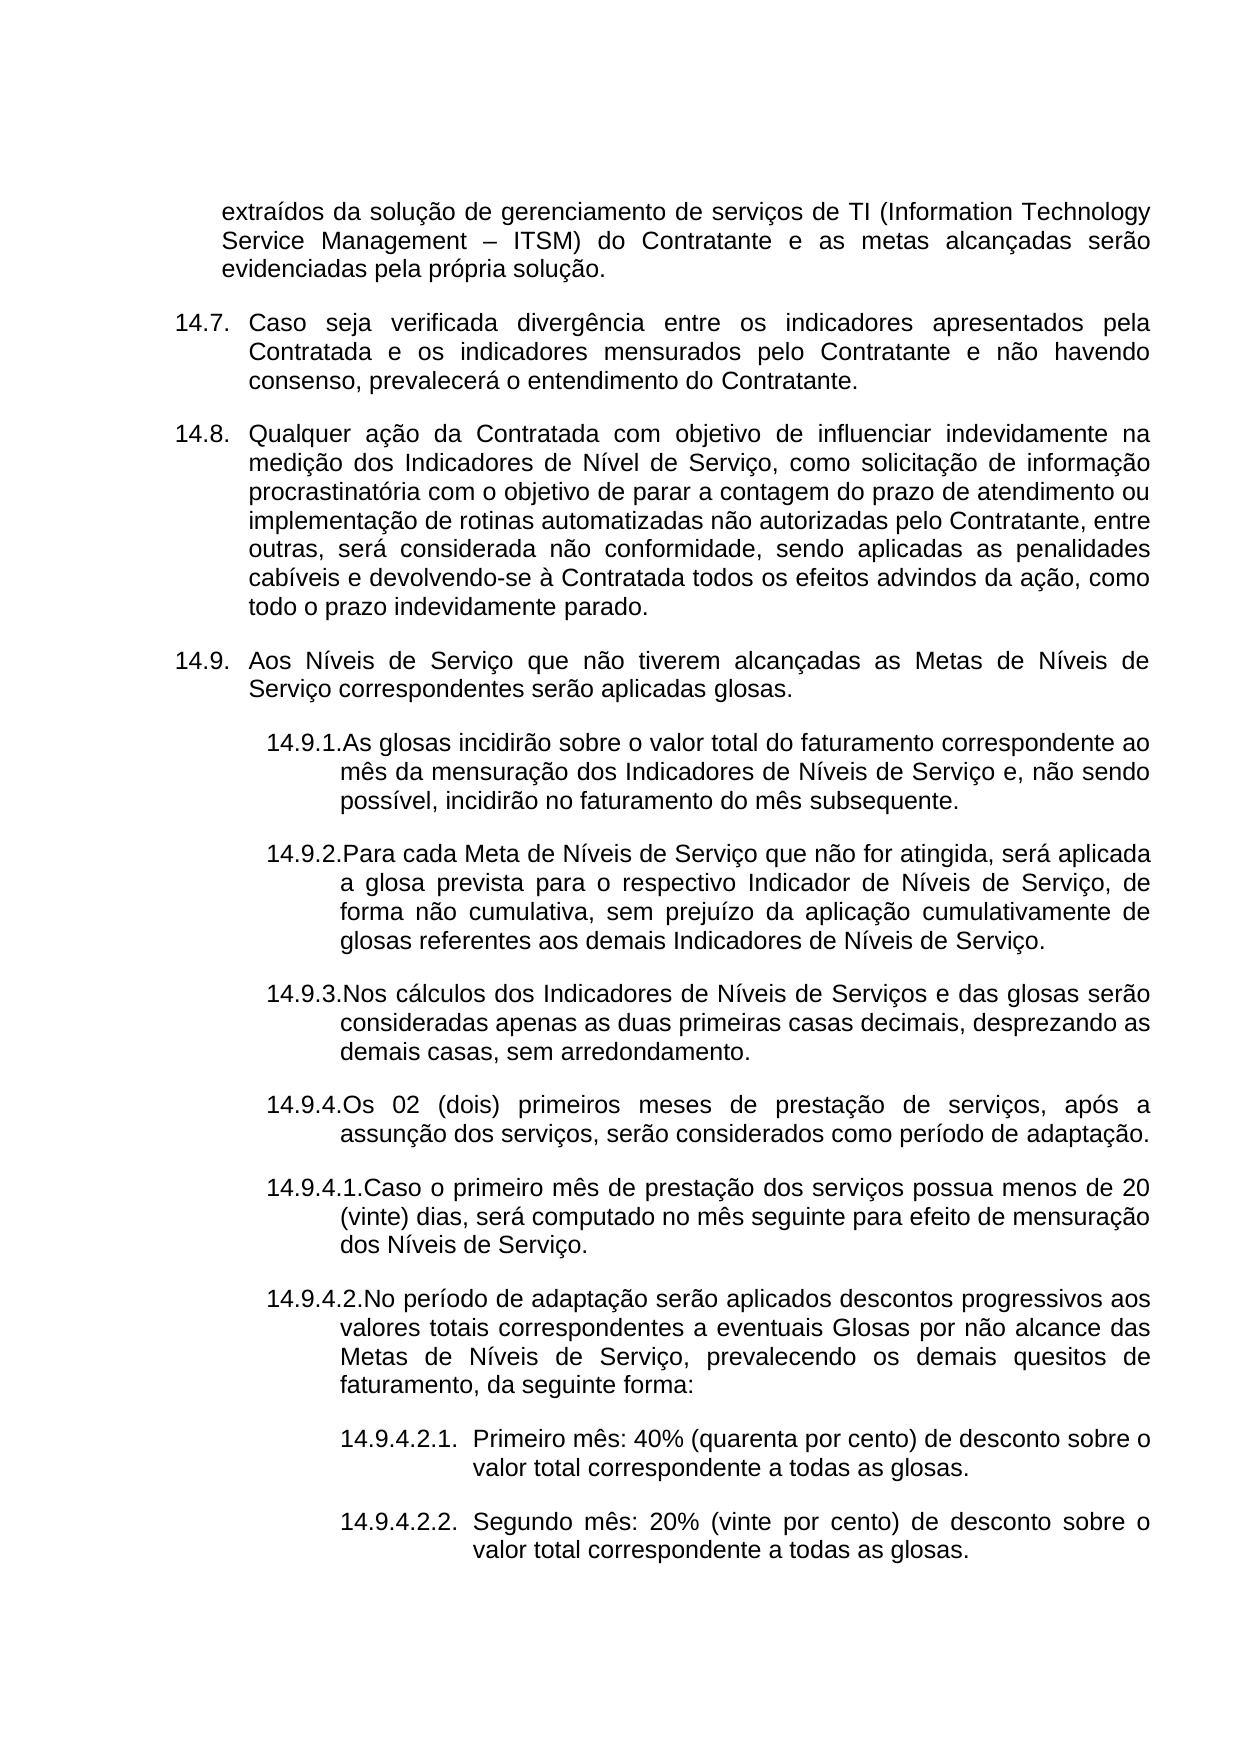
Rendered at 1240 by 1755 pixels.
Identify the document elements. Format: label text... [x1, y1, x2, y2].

list Nos cálculos dos Indicadores de Níveis de Serviços e das glosas serão consideradas apenas as duas primeiras casas decimais, desprezando as demais casas, sem arredondamento. [266, 979, 1152, 1065]
list Primeiro mês: 40% (quarenta por cento) de desconto sobre o valor total correspondente a todas as glosas. [340, 1424, 1152, 1482]
text extraídos da solução de gerenciamento de serviços de TI (Information Technology Service Management – ITSM) do Contratante e as metas alcançadas serão evidenciadas pela própria solução. [221, 197, 1152, 283]
list Segundo mês: 20% (vinte por cento) de desconto sobre o valor total correspondente a todas as glosas. [340, 1507, 1152, 1564]
list Caso seja verificada divergência entre os indicadores apresentados pela Contratada e os indicadores mensurados pelo Contratante e não havendo consenso, prevalecerá o entendimento do Contratante. [174, 308, 1152, 394]
list Para cada Meta de Níveis de Serviço que não for atingida, será aplicada a glosa prevista para o respectivo Indicador de Níveis de Serviço, de forma não cumulativa, sem prejuízo da aplicação cumulativamente de glosas referentes aos demais Indicadores de Níveis de Serviço. [266, 839, 1152, 954]
list Qualquer ação da Contratada com objetivo de influenciar indevidamente na medição dos Indicadores de Nível de Serviço, como solicitação de informação procrastinatória com o objetivo de parar a contagem do prazo de atendimento ou implementação de rotinas automatizadas não autorizadas pelo Contratante, entre outras, será considerada não conformidade, sendo aplicadas as penalidades cabíveis e devolvendo-se à Contratada todos os efeitos advindos da ação, como todo o prazo indevidamente parado. [174, 419, 1152, 621]
list Os 02 (dois) primeiros meses de prestação de serviços, após a assunção dos serviços, serão considerados como período de adaptação. [266, 1090, 1152, 1148]
list Caso o primeiro mês de prestação dos serviços possua menos de 20 (vinte) dias, será computado no mês seguinte para efeito de mensuração dos Níveis de Serviço. [266, 1173, 1152, 1259]
list No período de adaptação serão aplicados descontos progressivos aos valores totais correspondentes a eventuais Glosas por não alcance das Metas de Níveis de Serviço, prevalecendo os demais quesitos de faturamento, da seguinte forma: [266, 1284, 1152, 1399]
list Aos Níveis de Serviço que não tiverem alcançadas as Metas de Níveis de Serviço correspondentes serão aplicadas glosas. [174, 646, 1151, 703]
list As glosas incidirão sobre o valor total do faturamento correspondente ao mês da mensuração dos Indicadores de Níveis de Serviço e, não sendo possível, incidirão no faturamento do mês subsequente. [266, 728, 1152, 814]
